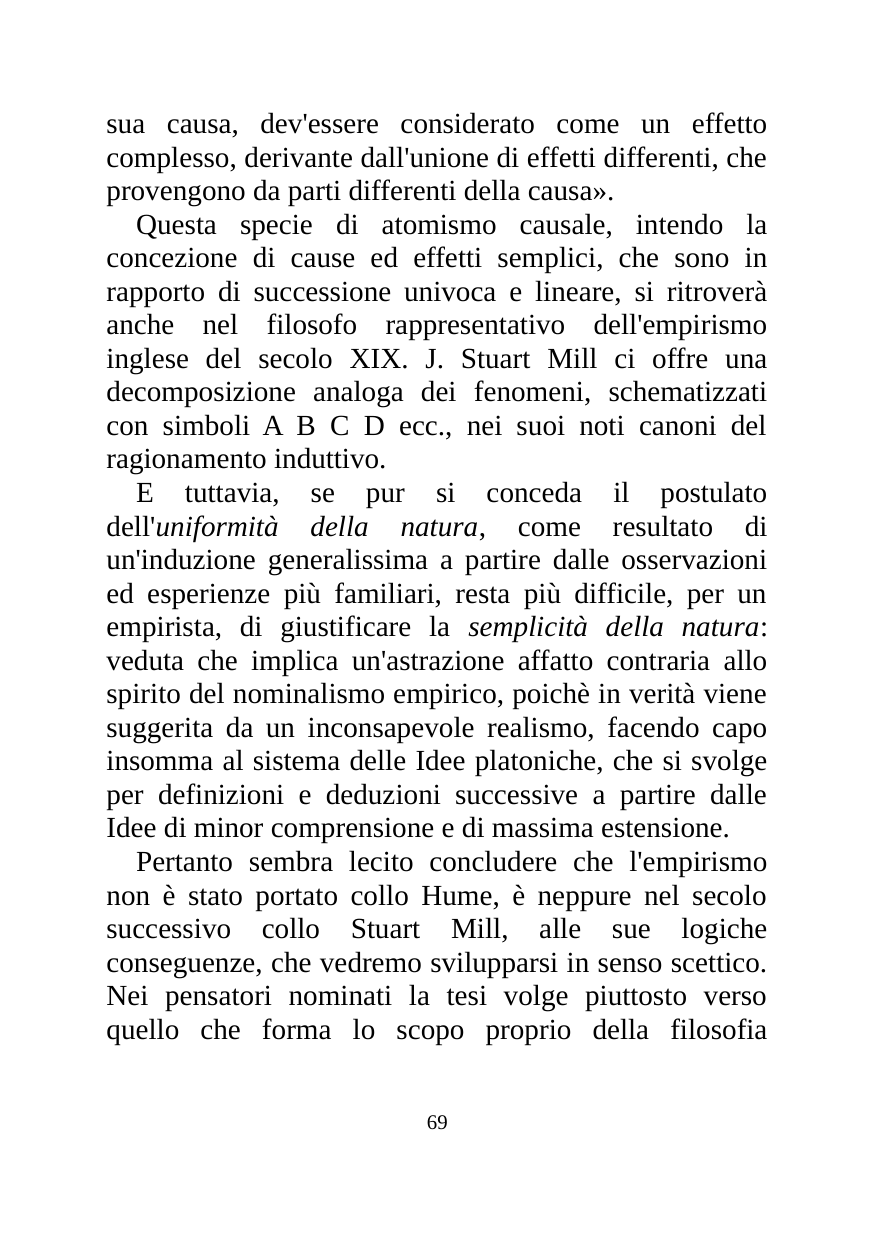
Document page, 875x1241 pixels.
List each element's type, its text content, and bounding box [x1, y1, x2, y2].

text Pertanto sembra lecito concludere che l'empirismo non è stato portato collo Hume, è neppure nel secolo successivo collo Stuart Mill, alle sue logiche conseguenze, che vedremo svilupparsi in senso scettico. Nei pensatori nominati la tesi volge piuttosto verso quello che forma lo scopo proprio della filosofia [106, 844, 768, 1045]
text sua causa, dev'essere considerato come un effetto complesso, derivante dall'unione di effetti differenti, che provengono da parti differenti della causa». [106, 106, 768, 207]
text Questa specie di atomismo causale, intendo la concezione di cause ed effetti semplici, che sono in rapporto di successione univoca e lineare, si ritroverà anche nel filosofo rappresentativo dell'empirismo inglese del secolo XIX. J. Stuart Mill ci offre una decomposizione analoga dei fenomeni, schematizzati con simboli A B C D ecc., nei suoi noti canoni del ragionamento induttivo. [106, 207, 768, 475]
text E tuttavia, se pur si conceda il postulato dell'uniformità della natura, come resultato di un'induzione generalissima a partire dalle osservazioni ed esperienze più familiari, resta più difficile, per un empirista, di giustificare la semplicità della natura: veduta che implica un'astrazione affatto contraria allo spirito del nominalismo empirico, poichè in verità viene suggerita da un inconsapevole realismo, facendo capo insomma al sistema delle Idee platoniche, che si svolge per definizioni e deduzioni successive a partire dalle Idee di minor comprensione e di massima estensione. [106, 475, 768, 844]
